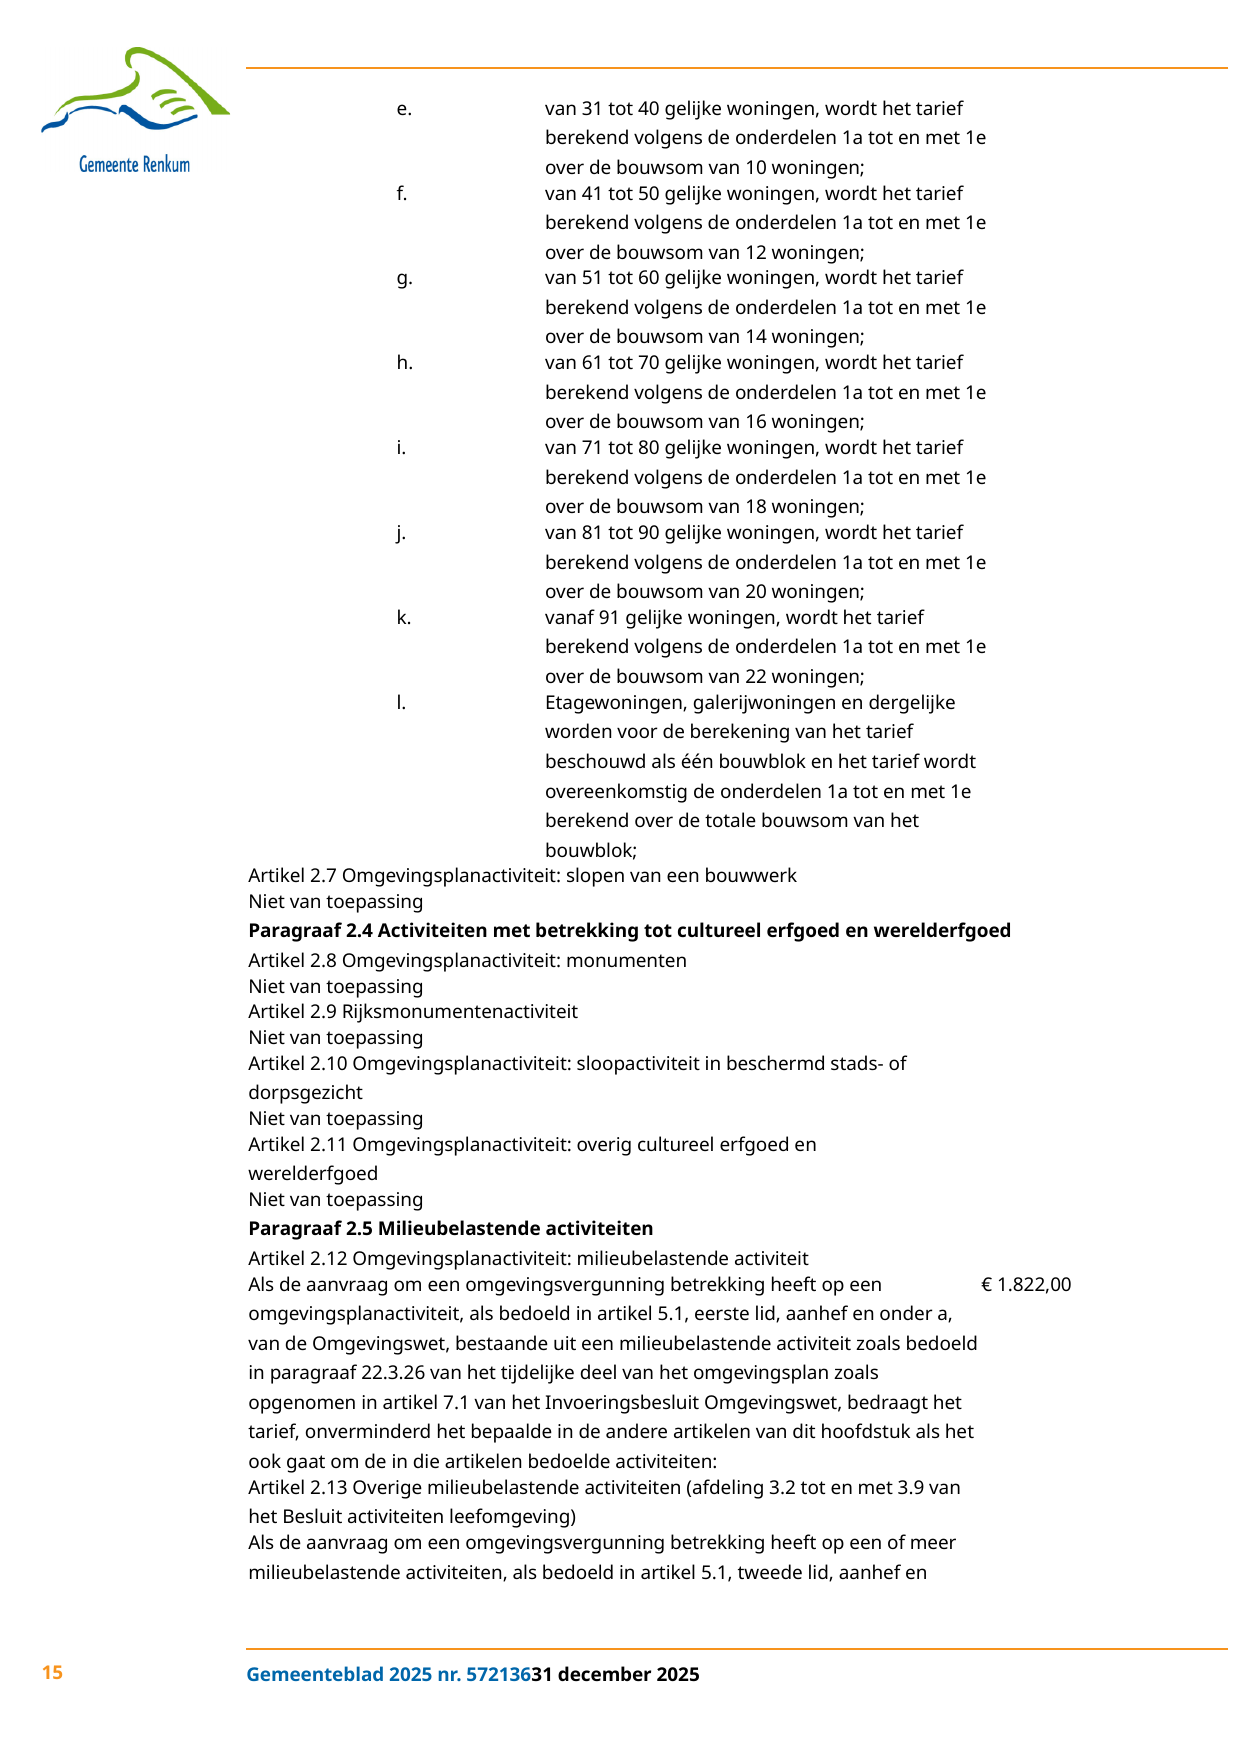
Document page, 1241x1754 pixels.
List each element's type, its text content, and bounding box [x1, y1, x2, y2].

table_header Artikel 2.8 Omgevingsplanactiviteit: monumenten [248, 947, 948, 973]
table_cell [248, 265, 396, 349]
text Paragraaf 2.5 Milieubelastende activiteiten [248, 1215, 1152, 1241]
table_cell Niet van toepassing [248, 1186, 948, 1212]
table_header Artikel 2.12 Omgevingsplanactiviteit: milieubelastende activiteit [248, 1245, 981, 1271]
table_cell [1003, 689, 1152, 863]
table_cell van 61 tot 70 gelijke woningen, wordt het tarief berekend volgens de onderdelen 1a tot en met 1e over de bouwsom van 16 woningen; [545, 350, 1003, 434]
table_cell [248, 180, 396, 264]
table_cell [248, 95, 396, 180]
table_cell [1003, 95, 1152, 180]
table_cell Artikel 2.13 Overige milieubelastende activiteiten (afdeling 3.2 tot en met 3.9 van het Besluit activiteiten leefomgeving) [248, 1474, 981, 1529]
table_cell [948, 1024, 1152, 1050]
table_cell Artikel 2.9 Rijksmonumentenactiviteit [248, 999, 948, 1024]
table_cell van 31 tot 40 gelijke woningen, wordt het tarief berekend volgens de onderdelen 1a tot en met 1e over de bouwsom van 10 woningen; [545, 95, 1003, 180]
table_cell € 1.822,00 [981, 1271, 1152, 1474]
table_cell vanaf 91 gelijke woningen, wordt het tarief berekend volgens de onderdelen 1a tot en met 1e over de bouwsom van 22 woningen; [545, 604, 1003, 689]
table_cell van 81 tot 90 gelijke woningen, wordt het tarief berekend volgens de onderdelen 1a tot en met 1e over de bouwsom van 20 woningen; [545, 519, 1003, 604]
table_cell Als de aanvraag om een omgevingsvergunning betrekking heeft op een omgevingsplanactiviteit, als bedoeld in artikel 5.1, eerste lid, aanhef en onder a, van de Omgevingswet, bestaande uit een milieubelastende activiteit zoals bedoeld in paragraaf 22.3.26 van het tijdelijke deel van het omgevingsplan zoals opgenomen in artikel 7.1 van het Invoeringsbesluit Omgevingswet, bedraagt het tarief, onverminderd het bepaalde in de andere artikelen van dit hoofdstuk als het ook gaat om de in die artikelen bedoelde activiteiten: [248, 1271, 981, 1474]
table_cell Artikel 2.10 Omgevingsplanactiviteit: sloopactiviteit in beschermd stads- of dorpsgezicht [248, 1050, 948, 1105]
table_cell h. [396, 350, 545, 434]
table_cell Artikel 2.11 Omgevingsplanactiviteit: overig cultureel erfgoed en werelderfgoed [248, 1131, 948, 1186]
table_cell [248, 350, 396, 434]
table_cell [248, 604, 396, 689]
table_cell Niet van toepassing [248, 1024, 948, 1050]
table_cell Niet van toepassing [248, 889, 1003, 914]
table_cell [981, 1474, 1152, 1529]
table_cell [948, 1050, 1152, 1105]
table_cell van 41 tot 50 gelijke woningen, wordt het tarief berekend volgens de onderdelen 1a tot en met 1e over de bouwsom van 12 woningen; [545, 180, 1003, 264]
table_cell [1003, 180, 1152, 264]
table_cell [948, 973, 1152, 998]
table_header [981, 1245, 1152, 1271]
table_cell f. [396, 180, 545, 264]
table_cell [1003, 350, 1152, 434]
table_cell e. [396, 95, 545, 180]
table_cell Artikel 2.7 Omgevingsplanactiviteit: slopen van een bouwwerk [248, 863, 1003, 888]
table_cell Etagewoningen, galerijwoningen en dergelijke worden voor de berekening van het tarief beschouwd als één bouwblok en het tarief wordt overeenkomstig de onderdelen 1a tot en met 1e berekend over de totale bouwsom van het bouwblok; [545, 689, 1003, 863]
table_header [948, 947, 1152, 973]
table_cell l. [396, 689, 545, 863]
table_cell [948, 1105, 1152, 1131]
table_cell g. [396, 265, 545, 349]
table_cell [248, 519, 396, 604]
table_cell [1003, 604, 1152, 689]
table_cell Als de aanvraag om een omgevingsvergunning betrekking heeft op een of meer milieubelastende activiteiten, als bedoeld in artikel 5.1, tweede lid, aanhef en [248, 1529, 981, 1584]
table_cell [248, 689, 396, 863]
table_cell Niet van toepassing [248, 1105, 948, 1131]
table_cell i. [396, 434, 545, 519]
table_cell [1003, 863, 1152, 888]
table_cell [248, 434, 396, 519]
table_cell [948, 1131, 1152, 1186]
table_cell [948, 1186, 1152, 1212]
table_cell van 71 tot 80 gelijke woningen, wordt het tarief berekend volgens de onderdelen 1a tot en met 1e over de bouwsom van 18 woningen; [545, 434, 1003, 519]
picture [41, 47, 231, 172]
table_cell [981, 1529, 1152, 1584]
table_cell [948, 999, 1152, 1024]
table_cell [1003, 265, 1152, 349]
table_cell k. [396, 604, 545, 689]
table_cell [1003, 434, 1152, 519]
table_cell [1003, 519, 1152, 604]
table_cell Niet van toepassing [248, 973, 948, 998]
text Paragraaf 2.4 Activiteiten met betrekking tot cultureel erfgoed en werelderfgoed [248, 917, 1152, 943]
table_cell [1003, 889, 1152, 914]
table_cell van 51 tot 60 gelijke woningen, wordt het tarief berekend volgens de onderdelen 1a tot en met 1e over de bouwsom van 14 woningen; [545, 265, 1003, 349]
table_cell j. [396, 519, 545, 604]
